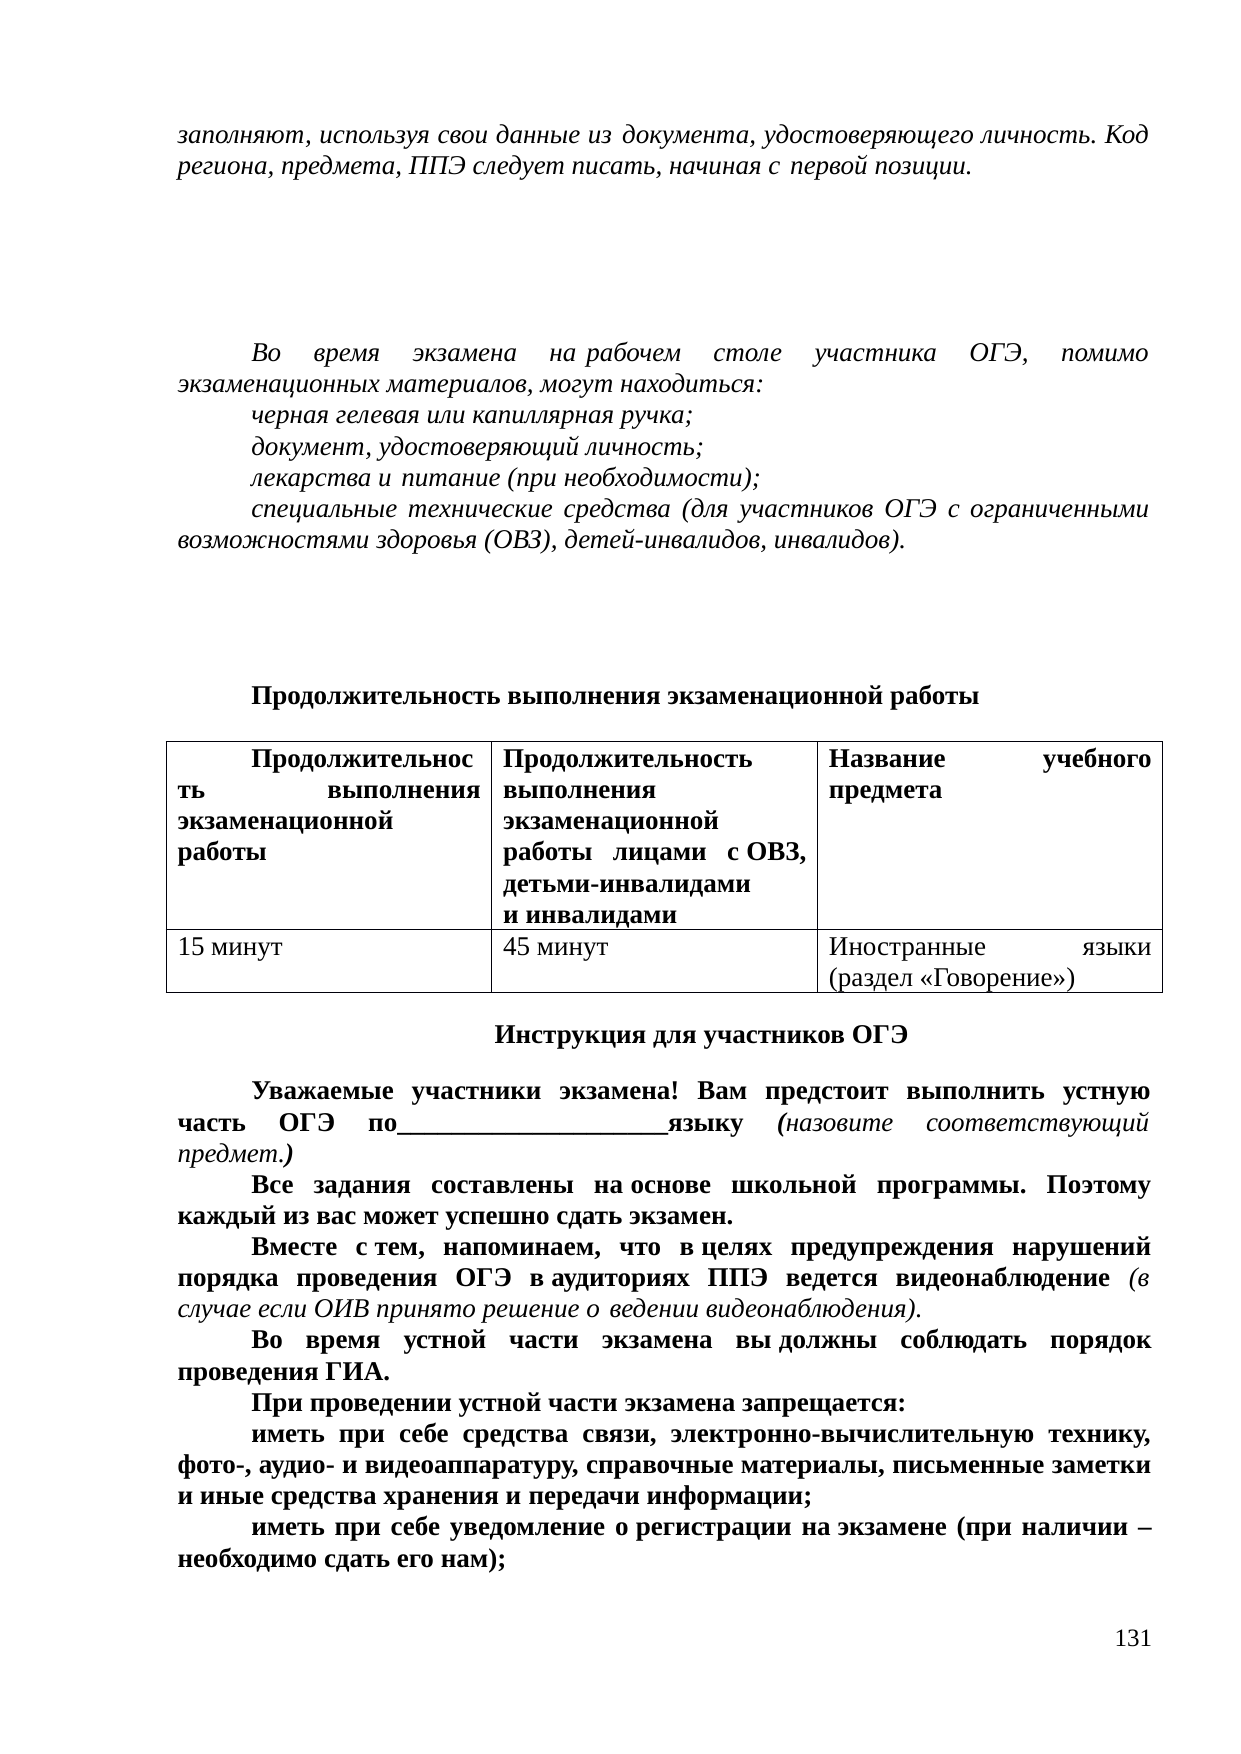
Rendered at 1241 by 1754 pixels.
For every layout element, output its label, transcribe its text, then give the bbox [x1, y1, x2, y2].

text документ, удостоверяющий личность; [177, 429, 1152, 461]
text лекарства и питание (при необходимости); [177, 461, 1152, 492]
text Во время устной части экзамена вы должны соблюдать порядок проведения ГИА. [177, 1324, 1152, 1386]
text Вместе с тем, напоминаем, что в целях предупреждения нарушений порядка проведения ОГЭ в аудиториях ППЭ ведется видеонаблюдение (в случае если ОИВ принято решение о ведении видеонаблюдения). [177, 1230, 1152, 1324]
table_header Название учебного предмета [818, 742, 1162, 929]
text Инструкция для участников ОГЭ [177, 1018, 1152, 1049]
text Все задания составлены на основе школьной программы. Поэтому каждый из вас может успешно сдать экзамен. [177, 1168, 1152, 1230]
text Уважаемые участники экзамена! Вам предстоит выполнить устную часть ОГЭ по____________________языку (назовите соответствующий предмет.) [177, 1074, 1152, 1168]
table_cell 15 минут [167, 930, 491, 992]
table_header Продолжительность выполнения экзаменационной работы лицами с ОВЗ, детьми-инвалидами и инвалидами [492, 742, 817, 929]
text Продолжительность выполнения экзаменационной работы [177, 679, 1152, 710]
text Во время экзамена на рабочем столе участника ОГЭ, помимо экзаменационных материалов, могут находиться: [177, 336, 1152, 398]
text иметь при себе уведомление о регистрации на экзамене (при наличии – необходимо сдать его нам); [177, 1511, 1152, 1573]
text специальные технические средства (для участников ОГЭ с ограниченными возможностями здоровья (ОВЗ), детей-инвалидов, инвалидов). [177, 492, 1152, 554]
text При проведении устной части экзамена запрещается: [177, 1386, 1152, 1417]
table_cell Иностранные языки (раздел «Говорение») [818, 930, 1162, 992]
text иметь при себе средства связи, электронно-вычислительную технику, фото-, аудио- и видеоаппаратуру, справочные материалы, письменные заметки и иные средства хранения и передачи информации; [177, 1417, 1152, 1511]
text черная гелевая или капиллярная ручка; [177, 398, 1152, 429]
table_header Продолжительность выполнения экзаменационной работы [167, 742, 491, 929]
text заполняют, используя свои данные из документа, удостоверяющего личность. Код региона, предмета, ППЭ следует писать, начиная с первой позиции. [177, 118, 1152, 180]
table_cell 45 минут [492, 930, 817, 992]
